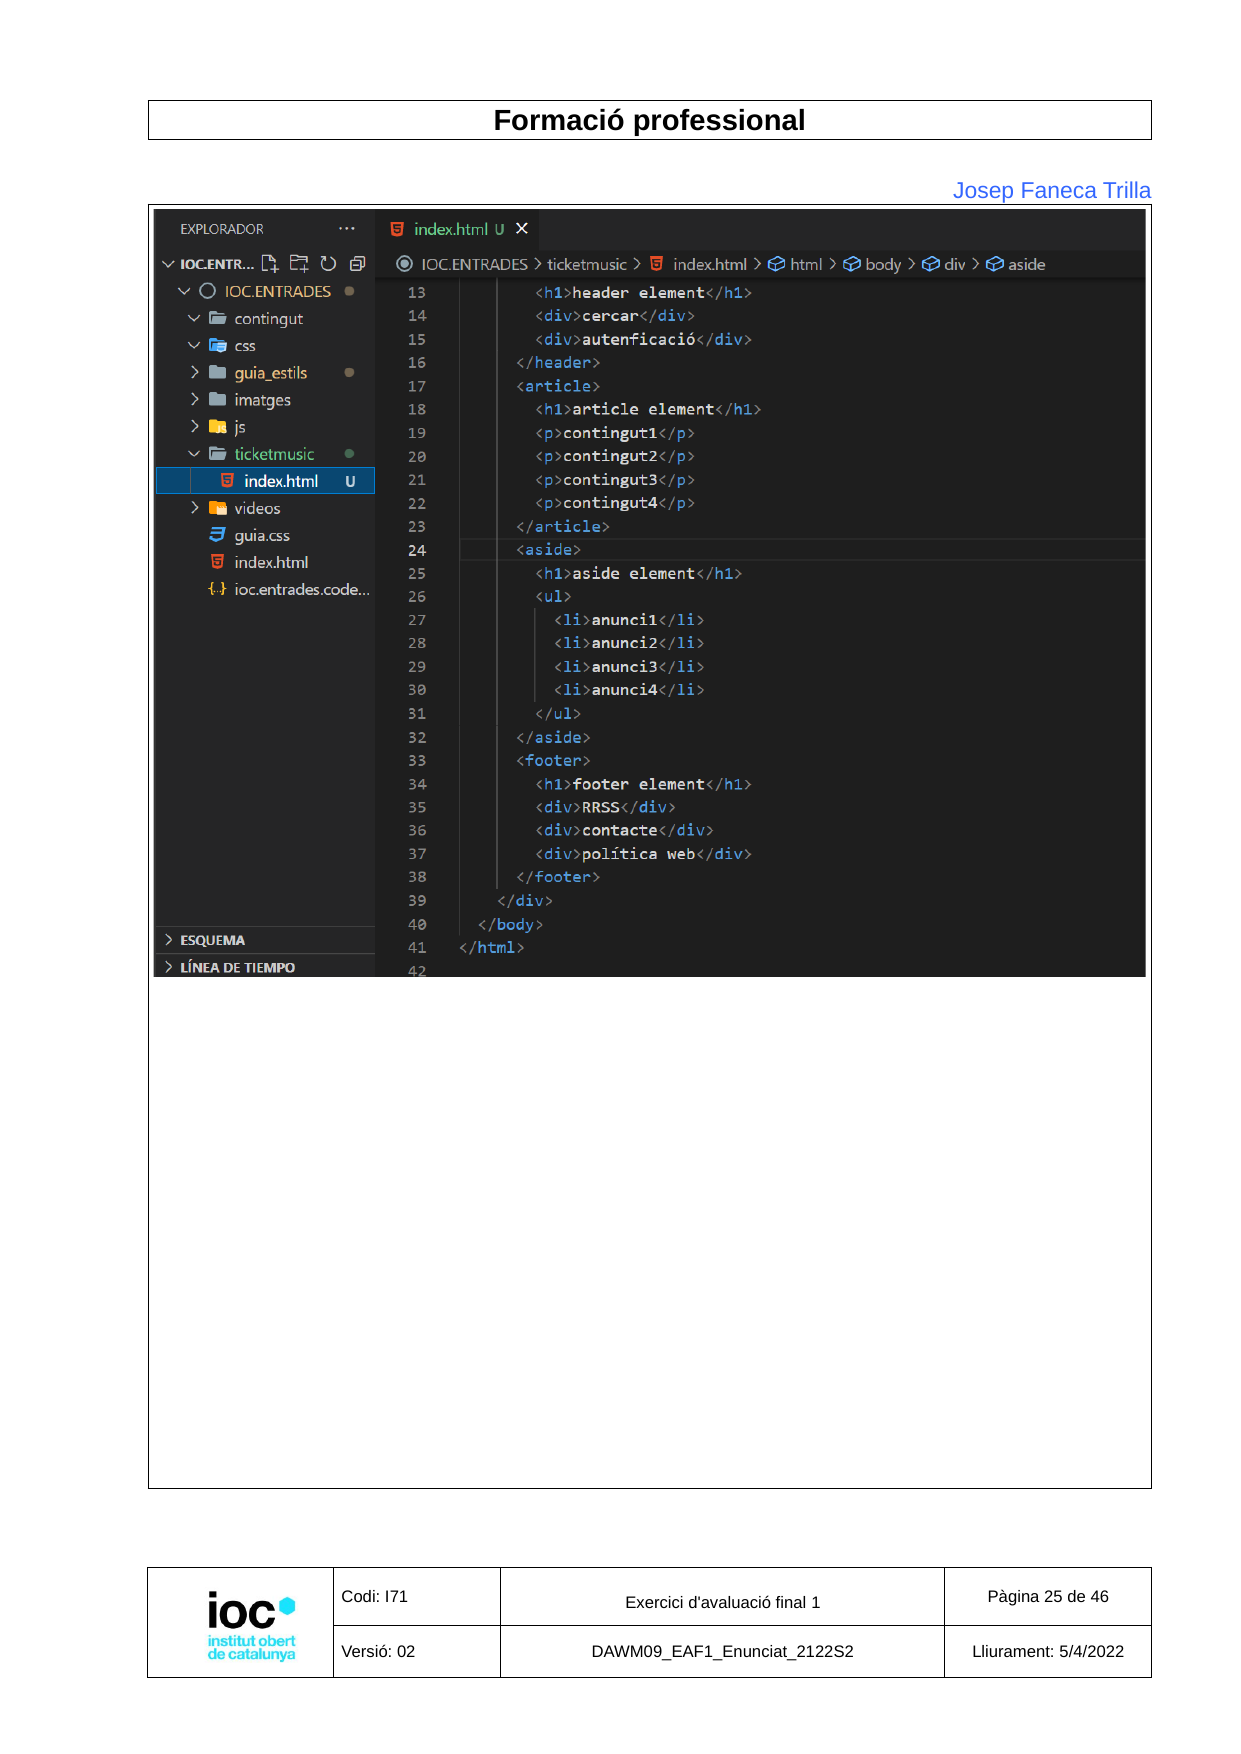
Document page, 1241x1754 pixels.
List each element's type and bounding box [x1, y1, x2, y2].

table_cell [149, 205, 1151, 1488]
picture [153, 209, 1146, 977]
picture [195, 1577, 309, 1673]
